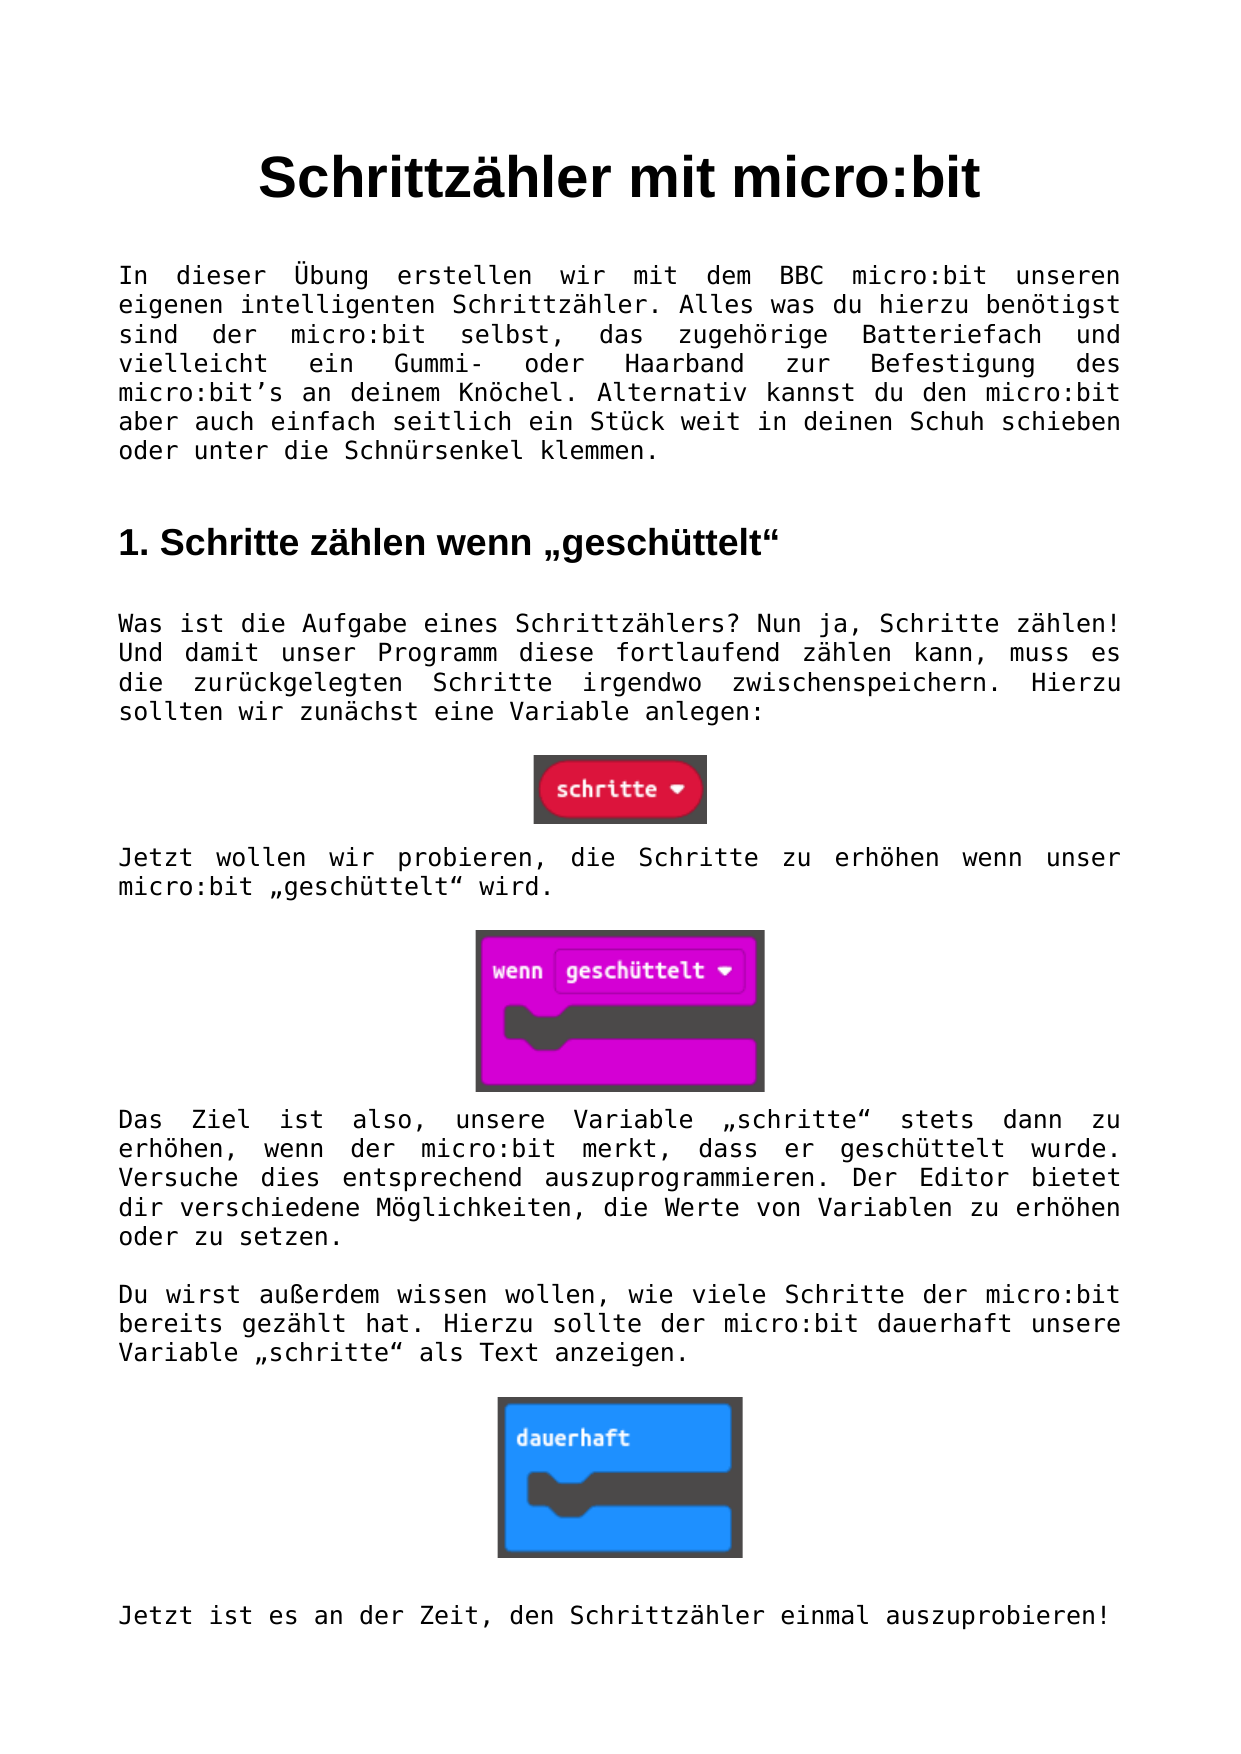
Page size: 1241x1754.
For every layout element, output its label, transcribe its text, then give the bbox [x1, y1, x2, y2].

picture [497, 1397, 743, 1558]
title Schrittzähler mit micro:bit [118, 143, 1122, 210]
text Du wirst außerdem wissen wollen, wie viele Schritte der micro:bit bereits gezählt hat. Hierzu sollte der micro:bit dauerhaft unsere Variable „schritte“ als Text anzeigen. [118, 1280, 1122, 1368]
subtitle 1. Schritte zählen wenn „geschüttelt“ [118, 520, 1122, 563]
text In dieser Übung erstellen wir mit dem BBC micro:bit unseren eigenen intelligenten Schrittzähler. Alles was du hierzu benötigst sind der micro:bit selbst, das zugehörige Batteriefach und vielleicht ein Gummi- oder Haarband zur Befestigung des micro:bit’s an deinem Knöchel. Alternativ kannst du den micro:bit aber auch einfach seitlich ein Stück weit in deinen Schuh schieben oder unter die Schnürsenkel klemmen. [118, 262, 1122, 466]
text Was ist die Aufgabe eines Schrittzählers? Nun ja, Schritte zählen! Und damit unser Programm diese fortlaufend zählen kann, muss es die zurückgelegten Schritte irgendwo zwischenspeichern. Hierzu sollten wir zunächst eine Variable anlegen: [118, 609, 1122, 726]
picture [475, 930, 765, 1092]
picture [533, 755, 707, 824]
text Jetzt wollen wir probieren, die Schritte zu erhöhen wenn unser micro:bit „geschüttelt“ wird. [118, 843, 1122, 901]
text Das Ziel ist also, unsere Variable „schritte“ stets dann zu erhöhen, wenn der micro:bit merkt, dass er geschüttelt wurde. Versuche dies entsprechend auszuprogrammieren. Der Editor bietet dir verschiedene Möglichkeiten, die Werte von Variablen zu erhöhen oder zu setzen. [118, 1105, 1122, 1251]
text Jetzt ist es an der Zeit, den Schrittzähler einmal auszuprobieren! [118, 1601, 1122, 1630]
